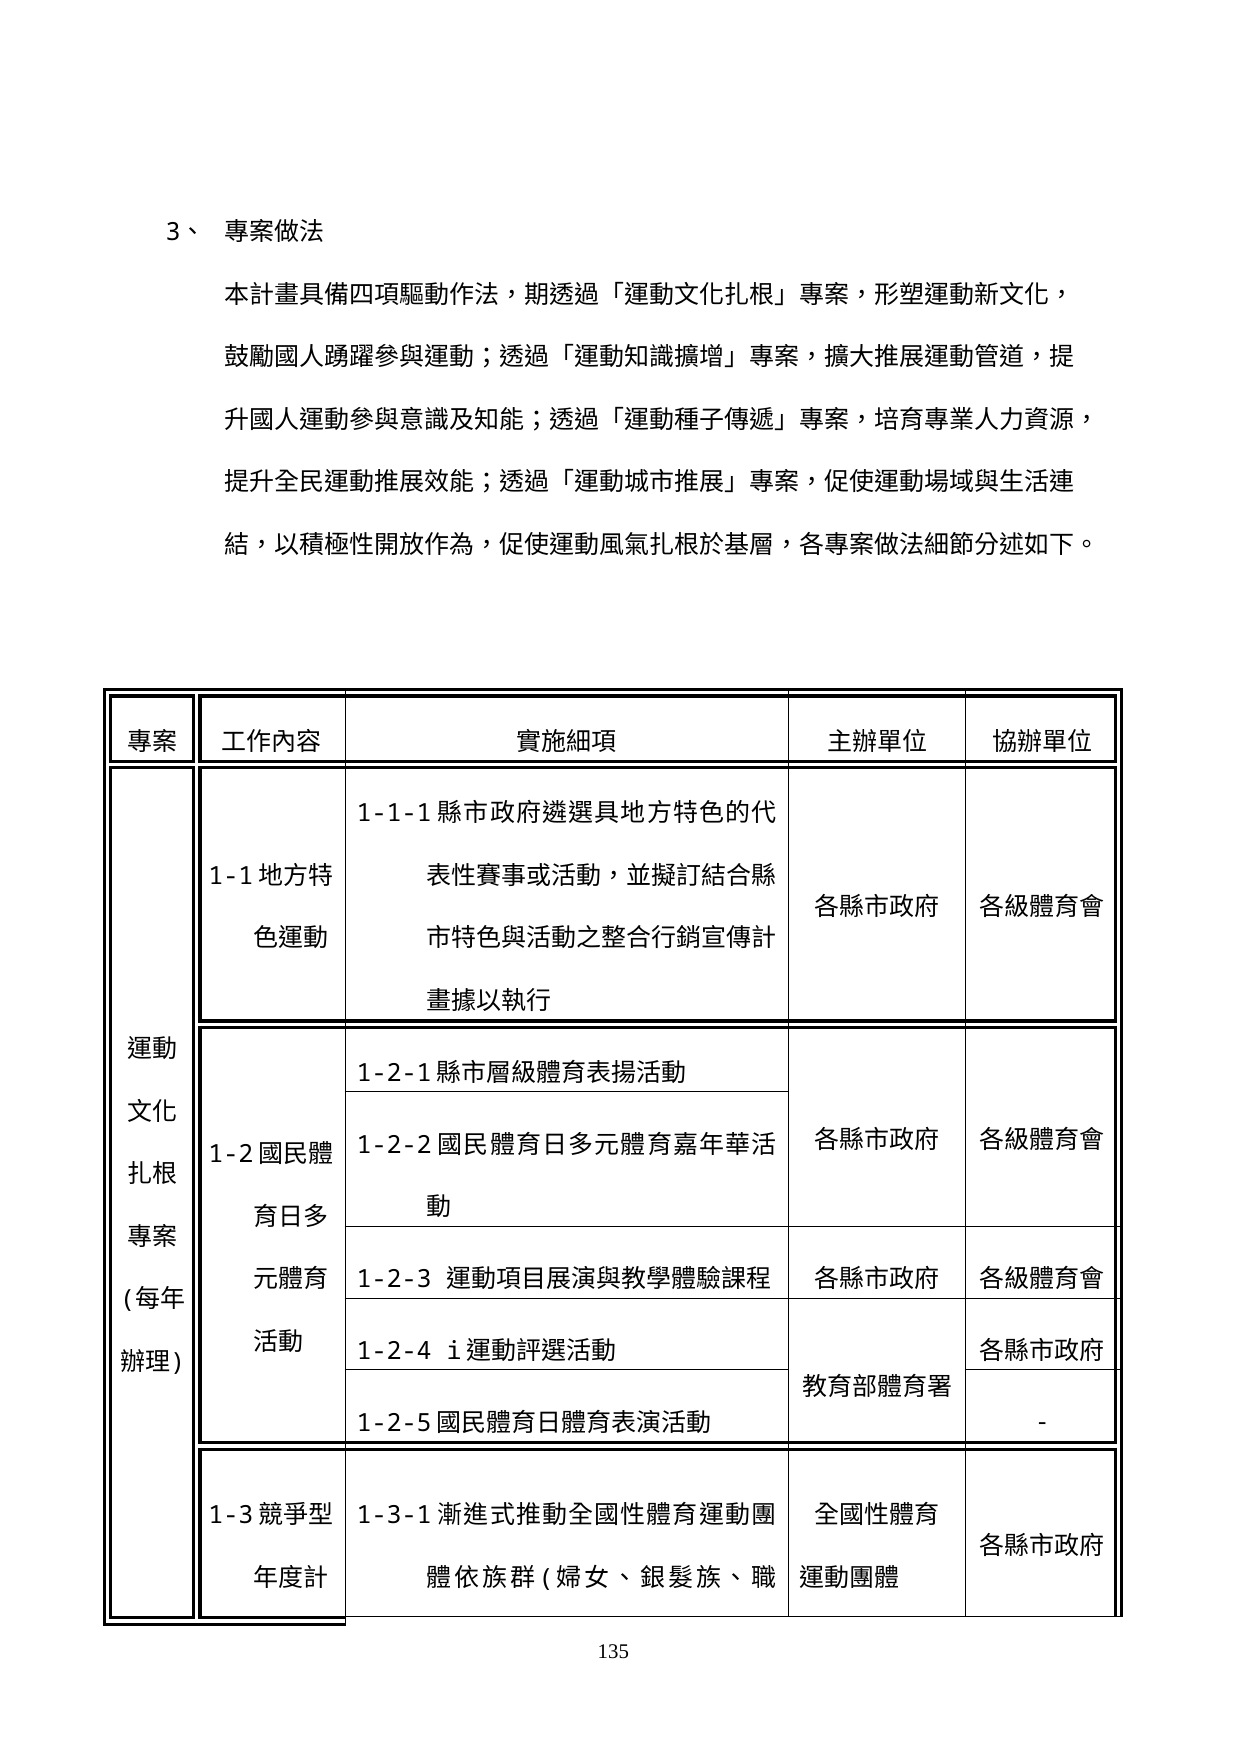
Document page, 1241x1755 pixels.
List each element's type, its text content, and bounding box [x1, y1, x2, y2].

table_header 實施細項 [346, 698, 788, 760]
table_cell 1-2-2國民體育日多元體育嘉年華活動 [346, 1092, 788, 1226]
list 專案做法 [165, 188, 1090, 251]
table_cell 各縣市政府 [966, 1441, 1119, 1616]
table_cell 各級體育會 [966, 760, 1119, 1019]
table_cell [346, 1444, 788, 1448]
table_header 主辦單位 [789, 698, 965, 760]
table_cell 1-3-1漸進式推動全國性體育運動團體依族群(婦女、銀髮族、職 [346, 1451, 788, 1616]
table_cell 1-1地方特色運動 [197, 760, 345, 1019]
table_header 協辦單位 [966, 691, 1119, 760]
table_cell 各縣市政府 [789, 769, 965, 1019]
table_cell 教育部體育署 [789, 1299, 965, 1441]
table_header 工作內容 [197, 691, 345, 760]
table_cell 1-2-3 運動項目展演與教學體驗課程 [346, 1227, 788, 1297]
text 本計畫具備四項驅動作法，期透過「運動文化扎根」專案，形塑運動新文化，鼓勵國人踴躍參與運動；透過「運動知識擴增」專案，擴大推展運動管道，提升國人運動參與意識及知能；透過「運動種子傳遞」專案，培育專業人力資源，提升全民運動推展效能；透過「運動城市推展」專案，促使運動場域與生活連結，以積極性開放作為，促使運動風氣扎根於基層，各專案做法細節分述如下。 [224, 251, 1090, 563]
table_cell 1-3競爭型年度計 [197, 1441, 345, 1616]
table_cell 1-1-1縣市政府遴選具地方特色的代表性賽事或活動，並擬訂結合縣市特色與活動之整合行銷宣傳計畫據以執行 [346, 769, 788, 1019]
table_cell 全國性體育 運動團體 [789, 1451, 965, 1616]
table_cell 各級體育會 [966, 1019, 1119, 1226]
table_cell 1-2-1縣市層級體育表揚活動 [346, 1029, 788, 1091]
table_cell [789, 1444, 965, 1448]
table_cell 1-2國民體育日多元體育活動 [197, 1019, 345, 1441]
table_cell 各縣市政府 [789, 1029, 965, 1226]
table_header 專案 [108, 691, 197, 760]
table_cell - [966, 1370, 1114, 1441]
table_cell 各縣市政府 [966, 1299, 1114, 1369]
table_cell 運動文化扎根專案 (每年辦理) [108, 760, 197, 1616]
table_cell 1-2-4 i運動評選活動 [346, 1299, 788, 1369]
table_cell 各級體育會 [966, 1227, 1114, 1297]
table_cell 各縣市政府 [789, 1227, 965, 1297]
table_cell 1-2-5國民體育日體育表演活動 [346, 1370, 788, 1441]
